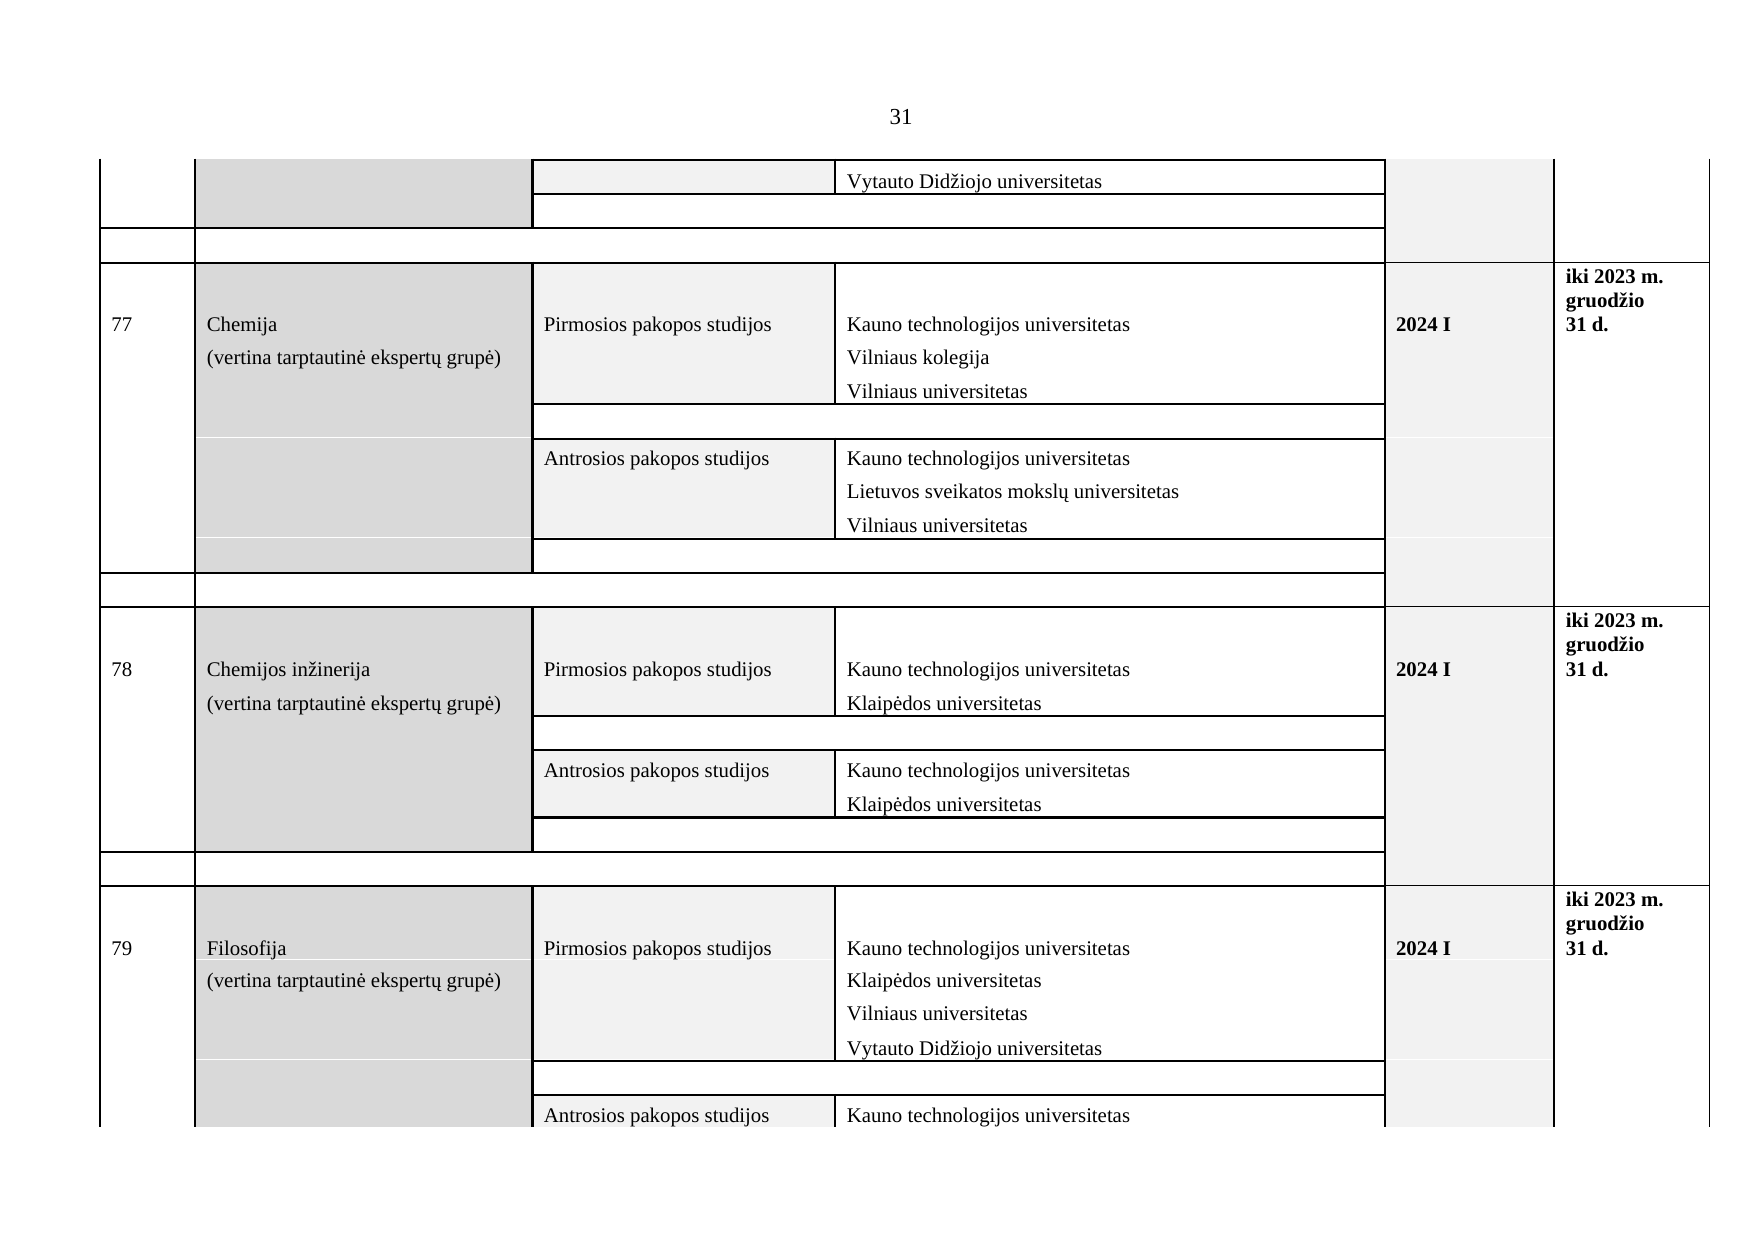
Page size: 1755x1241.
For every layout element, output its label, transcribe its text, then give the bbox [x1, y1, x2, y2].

table_cell [196, 1094, 531, 1127]
table_cell [1555, 572, 1709, 606]
table_cell Vilniaus universitetas [836, 369, 1384, 403]
table_cell [1386, 960, 1553, 992]
table_cell [196, 438, 531, 470]
table_cell [534, 161, 834, 193]
table_cell Kauno technologijos universitetas [836, 887, 1384, 959]
table_cell [196, 503, 531, 537]
table_cell Pirmosios pakopos studijos [534, 264, 834, 336]
table_cell Biochemija Suma [196, 229, 532, 262]
table_cell Pirmosios pakopos studijos Suma [534, 405, 1384, 437]
table_cell [1386, 538, 1553, 572]
table_cell [196, 749, 531, 782]
table_cell Vilniaus universitetas [836, 992, 1384, 1025]
table_cell [101, 438, 194, 470]
table_cell [835, 574, 1384, 606]
table_cell Chemija [196, 264, 531, 336]
table_cell [1555, 336, 1709, 369]
table_cell [534, 960, 834, 992]
table_cell [101, 229, 194, 262]
table_cell Vytauto Didžiojo universitetas [836, 1025, 1384, 1059]
table_cell [1555, 960, 1709, 992]
table_cell [1555, 816, 1709, 851]
table_cell [101, 159, 194, 193]
table_cell Klaipėdos universitetas [836, 782, 1384, 816]
table_cell [101, 336, 194, 369]
table_cell Pirmosios pakopos studijos Suma [534, 1062, 1384, 1094]
table_cell [1555, 159, 1709, 193]
table_cell [1555, 193, 1709, 227]
table_cell [1555, 681, 1709, 715]
table_cell Kauno technologijos universitetas [836, 264, 1384, 336]
table_cell [1555, 503, 1709, 537]
table_cell 2024 I [1386, 607, 1553, 681]
table_cell iki 2023 m. gruodžio 31 d. [1555, 886, 1709, 959]
table_cell Vilniaus universitetas [836, 503, 1384, 537]
table_cell [1386, 782, 1553, 816]
table_cell (vertina tarptautinė ekspertų grupė) [196, 960, 531, 992]
table_cell [1555, 749, 1709, 782]
table_cell [1386, 572, 1553, 606]
table_cell [534, 681, 834, 715]
table_cell 79 [101, 887, 194, 959]
table_cell [533, 229, 835, 262]
table_cell 2024 I [1386, 263, 1553, 336]
table_cell Chemijos inžinerija Suma [196, 853, 835, 885]
table_cell [1555, 438, 1709, 470]
table_cell Antrosios pakopos studijos [534, 440, 834, 470]
table_cell [101, 574, 194, 606]
table_cell [196, 470, 531, 503]
table_cell [101, 470, 194, 503]
table_cell [101, 960, 194, 992]
table_cell [1386, 715, 1553, 749]
table_cell [1555, 1060, 1709, 1094]
table_cell [101, 503, 194, 537]
table_cell Vilniaus kolegija [836, 336, 1384, 369]
table_cell [1555, 403, 1709, 437]
table_cell [1386, 470, 1553, 503]
table_cell Lietuvos sveikatos mokslų universitetas [836, 470, 1384, 503]
table_cell Antrosios pakopos studijos Suma [534, 195, 1384, 227]
table_cell [1386, 336, 1553, 369]
table_cell Klaipėdos universitetas [836, 960, 1384, 992]
table_cell [1386, 816, 1553, 851]
table_cell [534, 503, 834, 537]
table_cell [196, 816, 531, 851]
table_cell Pirmosios pakopos studijos Suma [534, 717, 1384, 749]
table_cell [101, 1060, 194, 1094]
table_cell [1555, 715, 1709, 749]
table_cell [1386, 369, 1553, 403]
table_cell [1386, 193, 1553, 227]
table_cell [1555, 470, 1709, 503]
table_cell [1386, 851, 1553, 885]
table_cell [196, 403, 531, 437]
table_cell [533, 574, 835, 606]
table_cell Antrosios pakopos studijos Suma [534, 540, 1384, 572]
table_cell [101, 1025, 194, 1059]
table_cell [101, 816, 194, 851]
table_cell [101, 749, 194, 782]
table_cell (vertina tarptautinė ekspertų grupė) [196, 336, 531, 369]
table_cell Filosofija [196, 887, 531, 959]
table_cell [1555, 369, 1709, 403]
table_cell [1386, 503, 1553, 537]
table_cell [101, 403, 194, 437]
table_cell [1386, 1025, 1553, 1059]
table_cell 77 [101, 264, 194, 336]
table_cell [534, 369, 834, 403]
table_cell [196, 538, 531, 572]
table_cell [534, 782, 834, 816]
table_cell Kauno technologijos universitetas [836, 751, 1384, 782]
table_cell Pirmosios pakopos studijos [534, 608, 834, 681]
table_cell Pirmosios pakopos studijos [534, 887, 834, 959]
table_cell [101, 782, 194, 816]
table_cell [196, 715, 531, 749]
table_cell [196, 1025, 531, 1059]
table_cell [1386, 992, 1553, 1025]
table_cell [101, 193, 194, 227]
table_cell Kauno technologijos universitetas [836, 440, 1384, 470]
table_cell [835, 853, 1384, 885]
table_cell [196, 369, 531, 403]
table_cell [1386, 403, 1553, 437]
table_cell Vytauto Didžiojo universitetas [836, 161, 1384, 193]
table_cell (vertina tarptautinė ekspertų grupė) [196, 681, 531, 715]
table_cell [1386, 749, 1553, 782]
table_cell [101, 853, 194, 885]
table_cell [1555, 538, 1709, 572]
table_cell [196, 159, 531, 193]
table_cell [1555, 782, 1709, 816]
table_cell [101, 681, 194, 715]
table_cell [534, 336, 834, 369]
table_cell [101, 369, 194, 403]
table_cell [835, 229, 1384, 262]
table_cell Klaipėdos universitetas [836, 681, 1384, 715]
table_cell [1386, 681, 1553, 715]
table_cell [1386, 227, 1553, 262]
table_cell [196, 992, 531, 1025]
table_cell [1386, 159, 1553, 193]
table_cell [1555, 227, 1709, 262]
table_cell Antrosios pakopos studijos [534, 1096, 834, 1127]
table_cell [101, 715, 194, 749]
table_cell Antrosios pakopos studijos [534, 751, 834, 782]
table_cell 2024 I [1386, 886, 1553, 959]
table_cell [1555, 1025, 1709, 1059]
table_cell [1386, 438, 1553, 470]
table_cell Chemija Suma [196, 574, 532, 606]
table_cell [1386, 1094, 1553, 1127]
table_cell [534, 470, 834, 503]
table_cell iki 2023 m. gruodžio 31 d. [1555, 263, 1709, 336]
table_cell [196, 782, 531, 816]
table_cell [101, 538, 194, 572]
table_cell Kauno technologijos universitetas [836, 608, 1384, 681]
table_cell [1555, 851, 1709, 885]
table_cell [196, 1060, 531, 1094]
table_cell [1555, 992, 1709, 1025]
table_cell [196, 193, 531, 227]
table_cell [101, 1094, 194, 1127]
table_cell 78 [101, 608, 194, 681]
table_cell [1555, 1094, 1709, 1127]
table_cell Chemijos inžinerija [196, 608, 531, 681]
table_cell Kauno technologijos universitetas [836, 1096, 1384, 1127]
table_cell [534, 992, 834, 1025]
table_cell [1386, 1060, 1553, 1094]
table_cell [534, 1025, 834, 1059]
table_cell iki 2023 m. gruodžio 31 d. [1555, 607, 1709, 681]
table_cell [101, 992, 194, 1025]
table_cell Antrosios pakopos studijos Suma [534, 819, 1384, 851]
